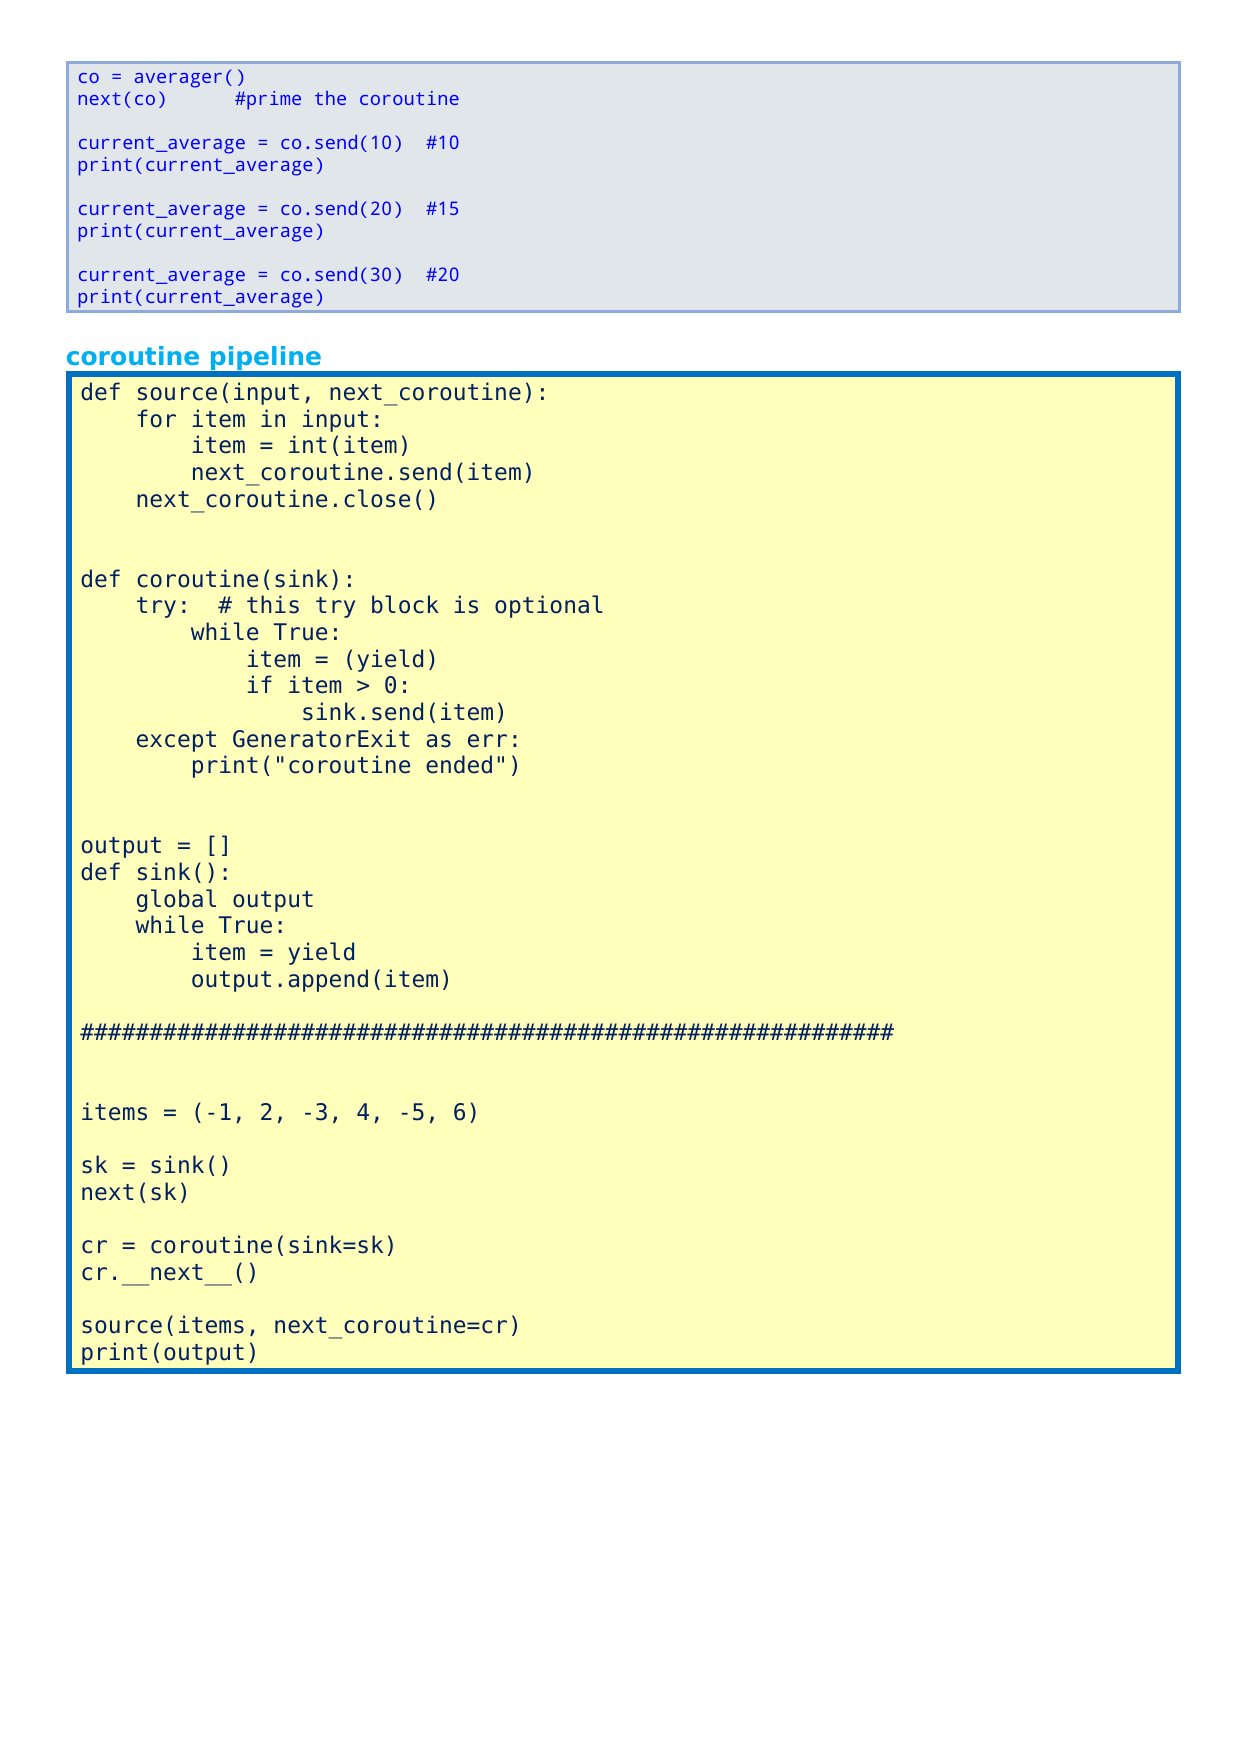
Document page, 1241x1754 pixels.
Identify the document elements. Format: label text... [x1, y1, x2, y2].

text next(sk) [72, 1171, 1175, 1198]
text print("coroutine ended") [72, 744, 1175, 771]
text while True: [72, 904, 1175, 931]
text print(current_average) [69, 281, 1178, 310]
text sk = sink() [72, 1144, 1175, 1171]
text output = [] [72, 824, 1175, 851]
text sink.send(item) [72, 691, 1175, 718]
text current_average = co.send(10) #10 [69, 127, 1178, 149]
text current_average = co.send(20) #15 [69, 193, 1178, 215]
text output.append(item) [72, 958, 1175, 984]
title coroutine pipeline [66, 342, 1181, 371]
text current_average = co.send(30) #20 [69, 259, 1178, 281]
text item = yield [72, 931, 1175, 958]
text next_coroutine.send(item) [72, 451, 1175, 478]
text def coroutine(sink): [72, 558, 1175, 584]
text try: # this try block is optional [72, 584, 1175, 611]
text cr = coroutine(sink=sk) [72, 1224, 1175, 1251]
text item = int(item) [72, 424, 1175, 451]
text except GeneratorExit as err: [72, 718, 1175, 744]
text source(items, next_coroutine=cr) [72, 1304, 1175, 1331]
text item = (yield) [72, 638, 1175, 664]
text co = averager() [69, 64, 1178, 83]
text def source(input, next_coroutine): [72, 377, 1175, 398]
text cr.__next__() [72, 1251, 1175, 1278]
text next_coroutine.close() [72, 478, 1175, 504]
text for item in input: [72, 398, 1175, 424]
text def sink(): [72, 851, 1175, 878]
text if item > 0: [72, 664, 1175, 691]
text while True: [72, 611, 1175, 638]
text print(current_average) [69, 149, 1178, 171]
text ########################################################### [72, 1011, 1175, 1038]
text items = (-1, 2, -3, 4, -5, 6) [72, 1091, 1175, 1118]
text print(output) [72, 1331, 1175, 1368]
text print(current_average) [69, 215, 1178, 237]
text global output [72, 878, 1175, 904]
text next(co) #prime the coroutine [69, 83, 1178, 105]
